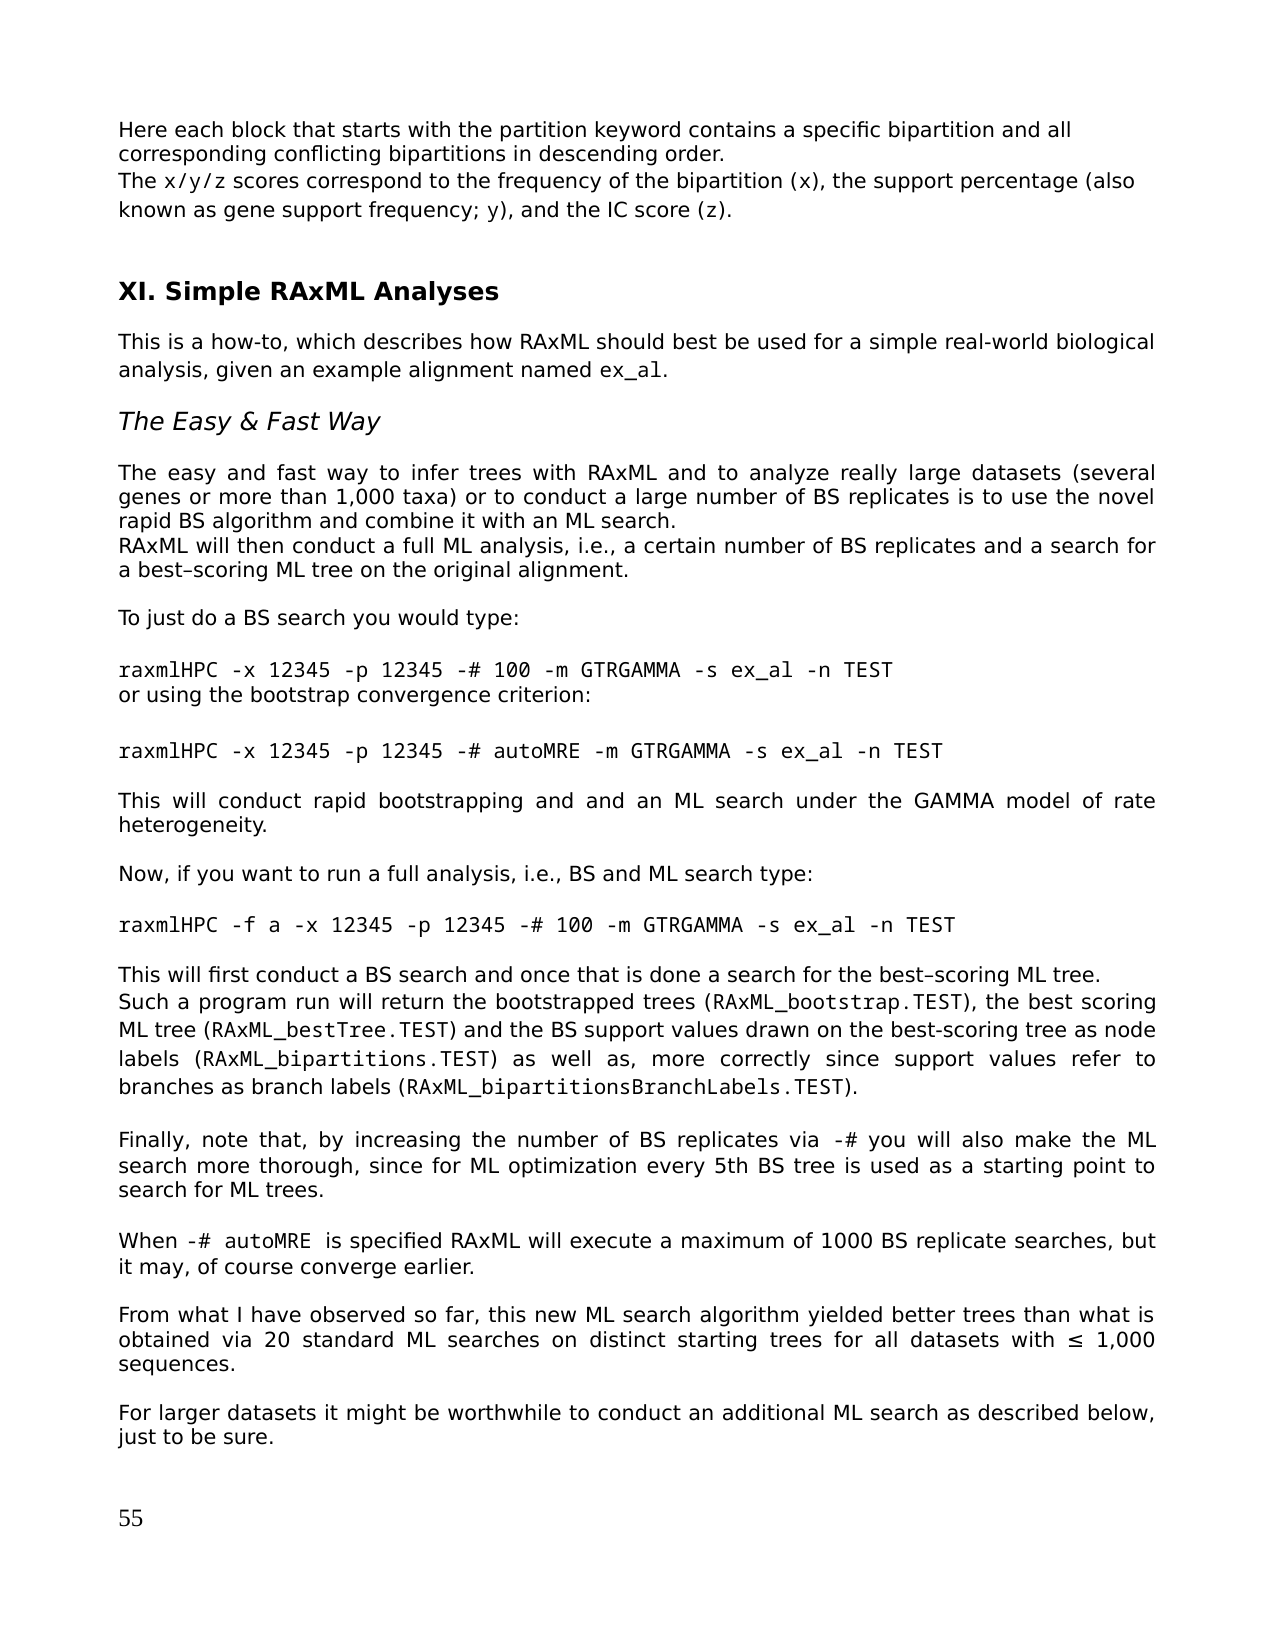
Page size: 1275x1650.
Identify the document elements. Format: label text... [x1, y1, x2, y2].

text This will conduct rapid bootstrapping and and an ML search under the GAMMA model of rate heterogeneity. [118, 789, 1157, 837]
text or using the bootstrap convergence criterion: [118, 683, 1157, 708]
text raxmlHPC -x 12345 -p 12345 -# autoMRE -m GTRGAMMA -s ex_al -n TEST [118, 736, 1157, 764]
text This will first conduct a BS search and once that is done a search for the best–scoring ML tree. [118, 963, 1157, 987]
text To just do a BS search you would type: [118, 606, 1157, 631]
text RAxML will then conduct a full ML analysis, i.e., a certain number of BS replicates and a search for a best–scoring ML tree on the original alignment. [118, 534, 1157, 582]
text From what I have observed so far, this new ML search algorithm yielded better trees than what is obtained via 20 standard ML searches on distinct starting trees for all datasets with ≤ 1,000 sequences. [118, 1303, 1157, 1376]
text For larger datasets it might be worthwhile to conduct an additional ML search as described below, just to be sure. [118, 1401, 1157, 1449]
text The x/y/z scores correspond to the frequency of the bipartition (x), the support percentage (also known as gene support frequency; y), and the IC score (z). [118, 167, 1157, 223]
text When -# autoMRE is specified RAxML will execute a maximum of 1000 BS replicate searches, but it may, of course converge earlier. [118, 1226, 1157, 1279]
text Such a program run will return the bootstrapped trees (RAxML_bootstrap.TEST), the best scoring ML tree (RAxML_bestTree.TEST) and the BS support values drawn on the best-scoring tree as node labels (RAxML_bipartitions.TEST) as well as, more correctly since support values refer to branches as branch labels (RAxML_bipartitionsBranchLabels.TEST). [118, 987, 1157, 1101]
text The Easy & Fast Way [118, 407, 1157, 437]
text raxmlHPC -x 12345 -p 12345 -# 100 -m GTRGAMMA -s ex_al -n TEST [118, 655, 1157, 683]
text XI. Simple RAxML Analyses [118, 277, 1157, 306]
text raxmlHPC -f a -x 12345 -p 12345 -# 100 -m GTRGAMMA -s ex_al -n TEST [118, 910, 1157, 939]
text The easy and fast way to infer trees with RAxML and to analyze really large datasets (several genes or more than 1,000 taxa) or to conduct a large number of BS replicates is to use the novel rapid BS algorithm and combine it with an ML search. [118, 461, 1157, 534]
text This is a how-to, which describes how RAxML should best be used for a simple real-world biological analysis, given an example alignment named ex_al. [118, 330, 1157, 383]
text Now, if you want to run a full analysis, i.e., BS and ML search type: [118, 862, 1157, 886]
text Finally, note that, by increasing the number of BS replicates via -# you will also make the ML search more thorough, since for ML optimization every 5th BS tree is used as a starting point to search for ML trees. [118, 1125, 1157, 1202]
text Here each block that starts with the partition keyword contains a specific bipartition and all corresponding conflicting bipartitions in descending order. [118, 118, 1157, 167]
